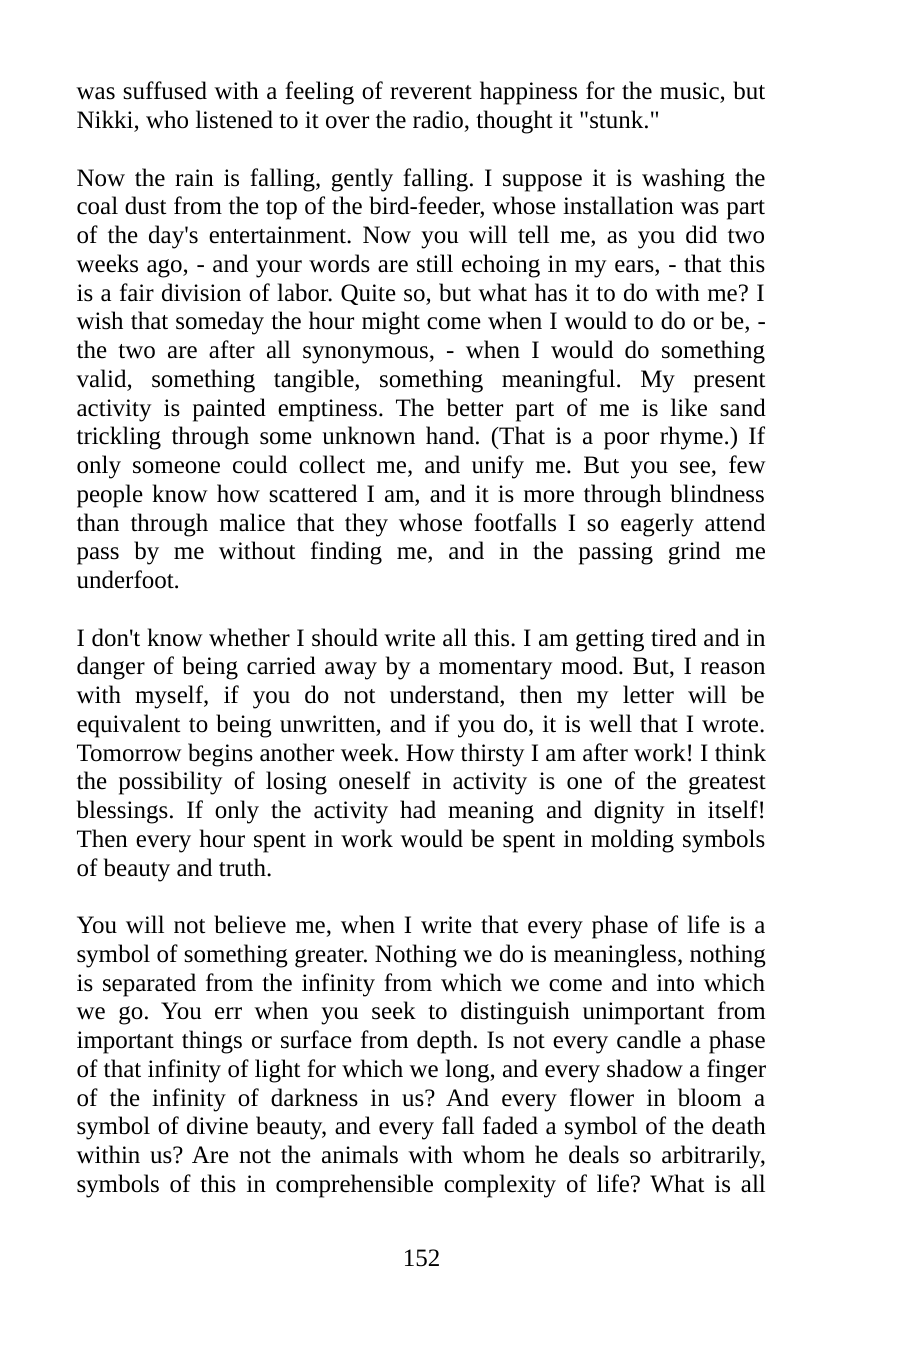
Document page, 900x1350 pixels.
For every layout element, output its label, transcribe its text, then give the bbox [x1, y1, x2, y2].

text Now the rain is falling, gently falling. I suppose it is washing the coal dust from the top of the bird-feeder, whose installation was part of the day's entertainment. Now you will tell me, as you did two weeks ago, - and your words are still echoing in my ears, - that this is a fair division of labor. Quite so, but what has it to do with me? I wish that someday the hour might come when I would to do or be, - the two are after all synonymous, - when I would do something valid, something tangible, something meaningful. My present activity is painted emptiness. The better part of me is like sand trickling through some unknown hand. (That is a poor rhyme.) If only someone could collect me, and unify me. But you see, few people know how scattered I am, and it is more through blindness than through malice that they whose footfalls I so eagerly attend pass by me without finding me, and in the passing grind me underfoot. [76, 163, 766, 594]
text You will not believe me, when I write that every phase of life is a symbol of something greater. Nothing we do is meaningless, nothing is separated from the infinity from which we come and into which we go. You err when you seek to distinguish unimportant from important things or surface from depth. Is not every candle a phase of that infinity of light for which we long, and every shadow a finger of the infinity of darkness in us? And every flower in bloom a symbol of divine beauty, and every fall faded a symbol of the death within us? Are not the animals with whom he deals so arbitrarily, symbols of this in comprehensible complexity of life? What is all [76, 910, 766, 1198]
text I don't know whether I should write all this. I am getting tired and in danger of being carried away by a momentary mood. But, I reason with myself, if you do not understand, then my letter will be equivalent to being unwritten, and if you do, it is well that I wrote. Tomorrow begins another week. How thirsty I am after work! I think the possibility of losing oneself in activity is one of the greatest blessings. If only the activity had meaning and dignity in itself! Then every hour spent in work would be spent in molding symbols of beauty and truth. [76, 623, 766, 881]
text was suffused with a feeling of reverent happiness for the music, but Nikki, who listened to it over the radio, thought it "stunk." [76, 76, 766, 134]
